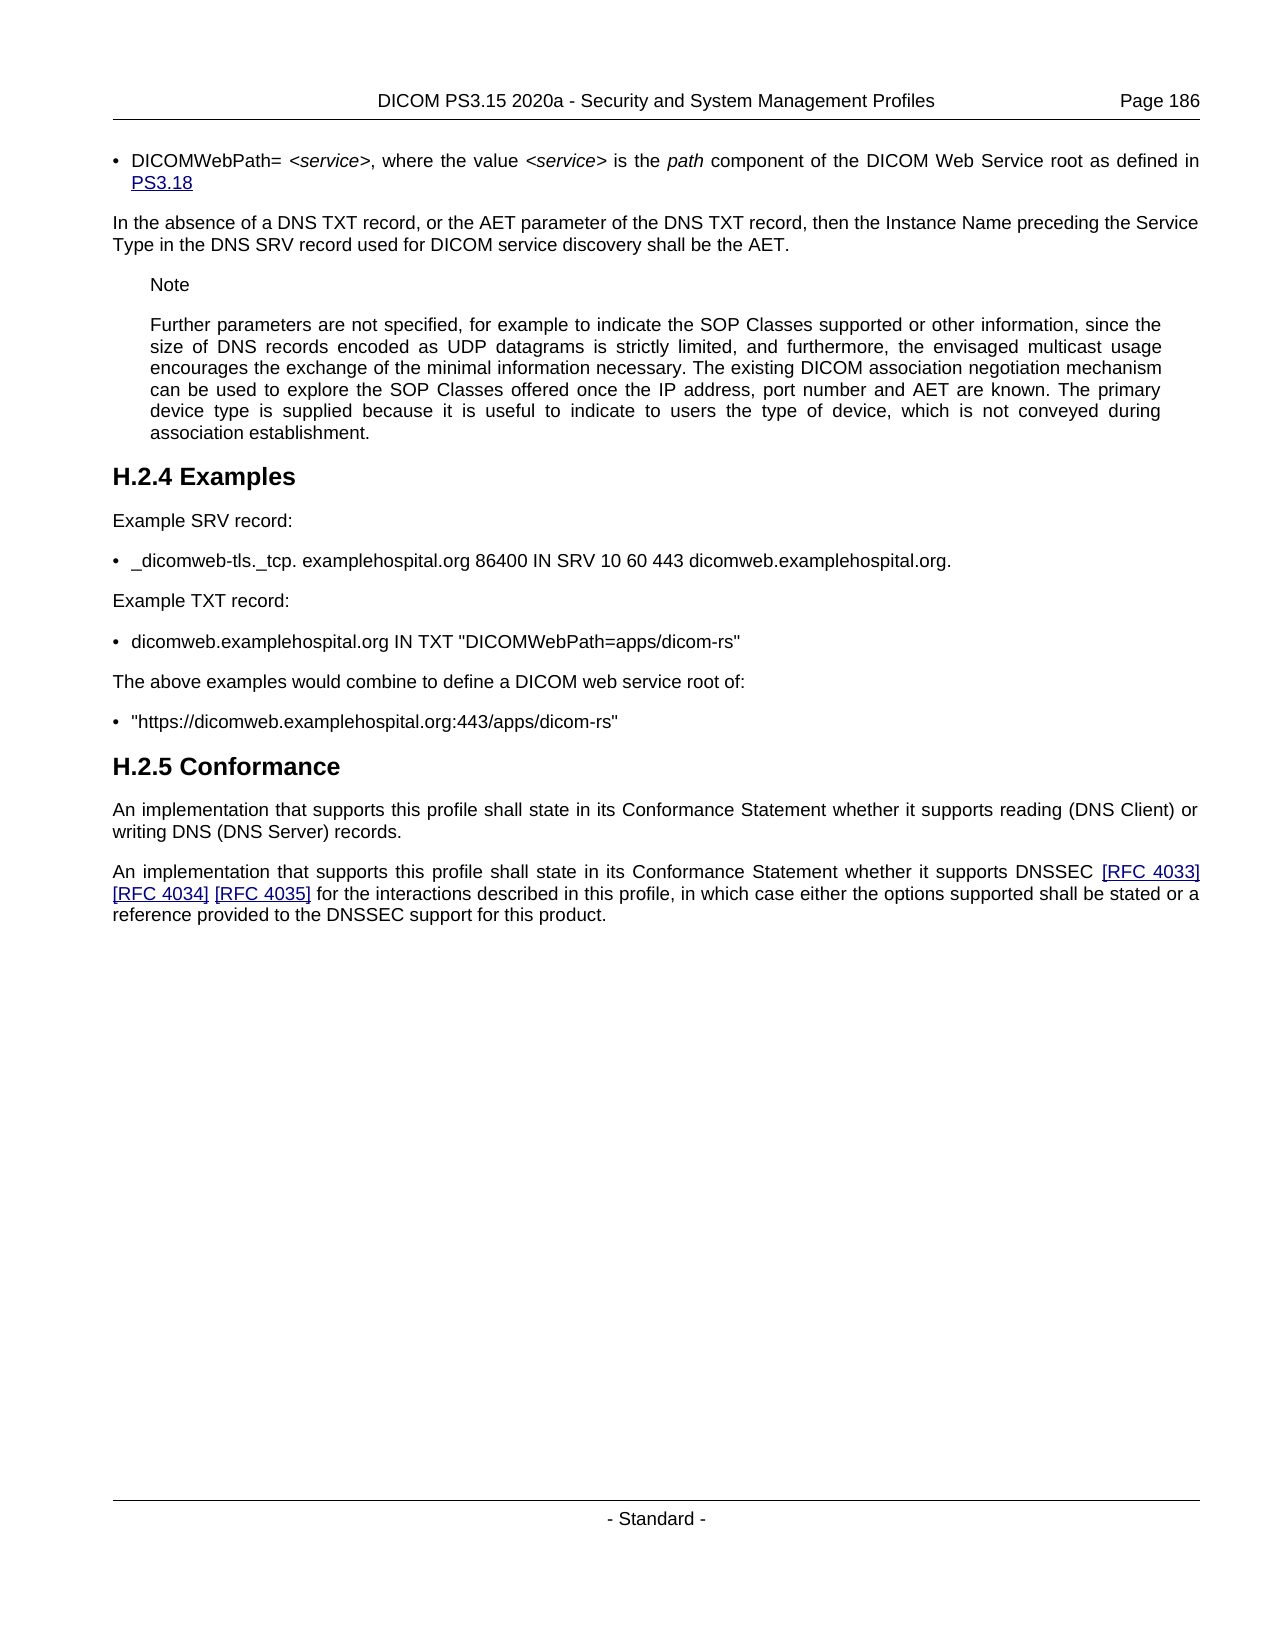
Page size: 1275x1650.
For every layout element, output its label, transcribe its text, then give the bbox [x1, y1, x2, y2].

text • dicomweb.examplehospital.org IN TXT "DICOMWebPath=apps/dicom-rs" [112, 631, 1200, 652]
text An implementation that supports this profile shall state in its Conformance Statement whether it supports reading (DNS Client) or writing DNS (DNS Server) records. [112, 799, 1200, 842]
text • _dicomweb-tls._tcp. examplehospital.org 86400 IN SRV 10 60 443 dicomweb.examplehospital.org. [112, 550, 1200, 572]
text Example TXT record: [112, 590, 1200, 612]
text Note [150, 274, 1162, 295]
text Example SRV record: [112, 510, 1200, 531]
text In the absence of a DNS TXT record, or the AET parameter of the DNS TXT record, then the Instance Name preceding the Service Type in the DNS SRV record used for DICOM service discovery shall be the AET. [112, 212, 1200, 255]
text H.2.4 Examples [112, 462, 1200, 491]
text • DICOMWebPath= <service>, where the value <service> is the path component of the DICOM Web Service root as defined in PS3.18 [112, 150, 1200, 193]
text An implementation that supports this profile shall state in its Conformance Statement whether it supports DNSSEC [RFC 4033] [RFC 4034] [RFC 4035] for the interactions described in this profile, in which case either the options supported shall be stated or a reference provided to the DNSSEC support for this product. [112, 861, 1200, 926]
text Further parameters are not specified, for example to indicate the SOP Classes supported or other information, since the size of DNS records encoded as UDP datagrams is strictly limited, and furthermore, the envisaged multicast usage encourages the exchange of the minimal information necessary. The existing DICOM association negotiation mechanism can be used to explore the SOP Classes offered once the IP address, port number and AET are known. The primary device type is supplied because it is useful to indicate to users the type of device, which is not conveyed during association establishment. [150, 314, 1162, 443]
text • "https://dicomweb.examplehospital.org:443/apps/dicom-rs" [112, 711, 1200, 733]
text H.2.5 Conformance [112, 752, 1200, 780]
text The above examples would combine to define a DICOM web service root of: [112, 671, 1200, 692]
